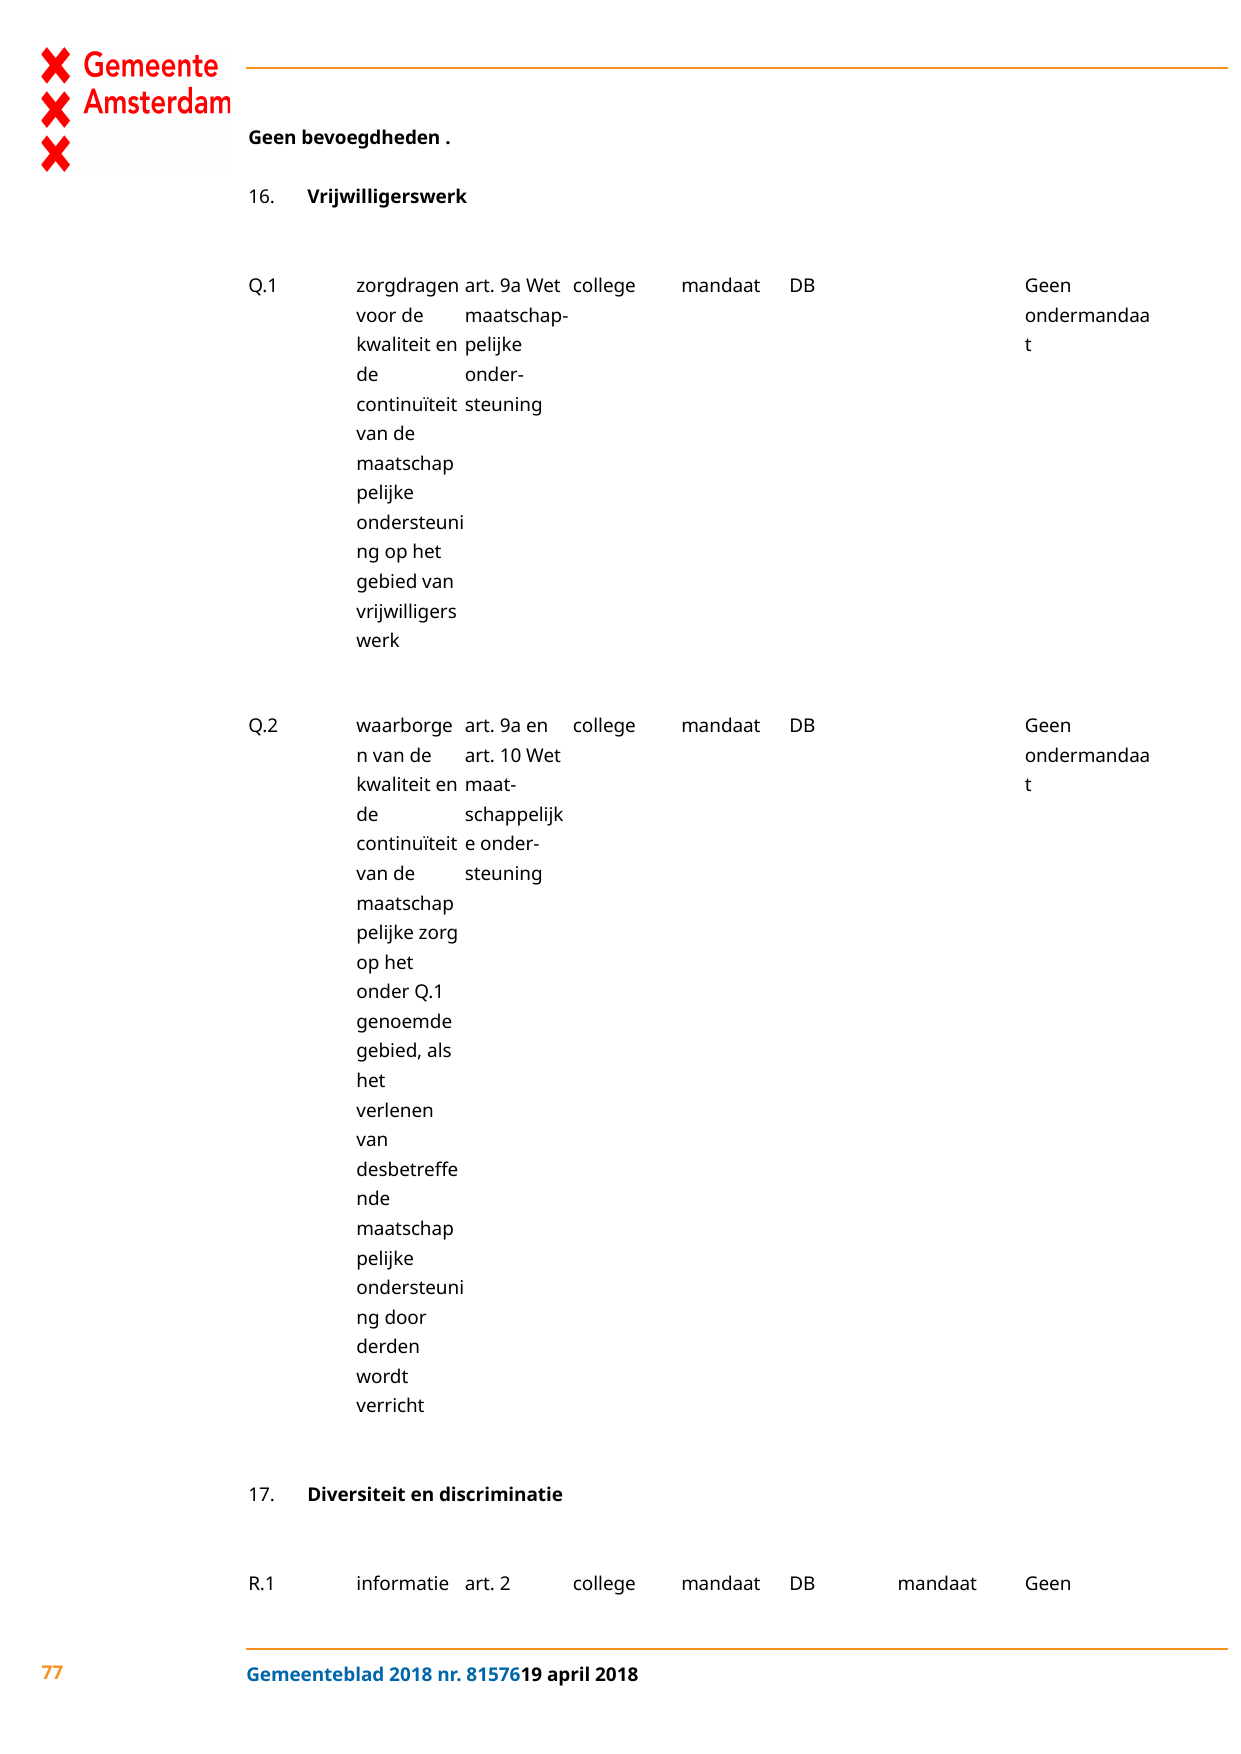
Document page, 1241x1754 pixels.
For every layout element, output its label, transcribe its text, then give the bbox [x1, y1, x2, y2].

table_cell mandaat [681, 683, 789, 1448]
table_cell [898, 683, 1024, 1448]
table_header college [573, 243, 681, 683]
list Vrijwilligerswerk [248, 183, 1152, 209]
table_header art. 9a Wet maatschap-pelijke onder-steuning [465, 243, 573, 683]
table_header Q.1 [248, 243, 356, 683]
table_header mandaat [681, 1540, 789, 1595]
table_header [898, 243, 1024, 683]
table_header mandaat [898, 1540, 1024, 1595]
table_header mandaat [681, 243, 789, 683]
text Geen bevoegdheden . [248, 124, 1152, 150]
table_header Geen [1025, 1540, 1152, 1595]
table_cell college [573, 683, 681, 1448]
table_cell Q.2 [248, 683, 356, 1448]
table_header DB [789, 243, 897, 683]
list Diversiteit en discriminatie [248, 1481, 1152, 1507]
table_header college [573, 1540, 681, 1595]
table_cell Geen ondermandaat [1025, 683, 1152, 1448]
picture [41, 47, 231, 172]
table_cell waarborgen van de kwaliteit en de continuïteit van de maatschappelijke zorg op het onder Q.1 genoemde gebied, als het verlenen van desbetreffende maatschappelijke ondersteuning door derden wordt verricht [356, 683, 464, 1448]
table_header Geen ondermandaat [1025, 243, 1152, 683]
table_cell DB [789, 683, 897, 1448]
table_header zorgdragen voor de kwaliteit en de continuïteit van de maatschappelijke ondersteuning op het gebied van vrijwilligerswerk [356, 243, 464, 683]
table_header art. 2 [465, 1540, 573, 1595]
table_cell art. 9a en art. 10 Wet maat-schappelijke onder-steuning [465, 683, 573, 1448]
table_header informatie [356, 1540, 464, 1595]
table_header R.1 [248, 1540, 356, 1595]
table_header DB [789, 1540, 897, 1595]
